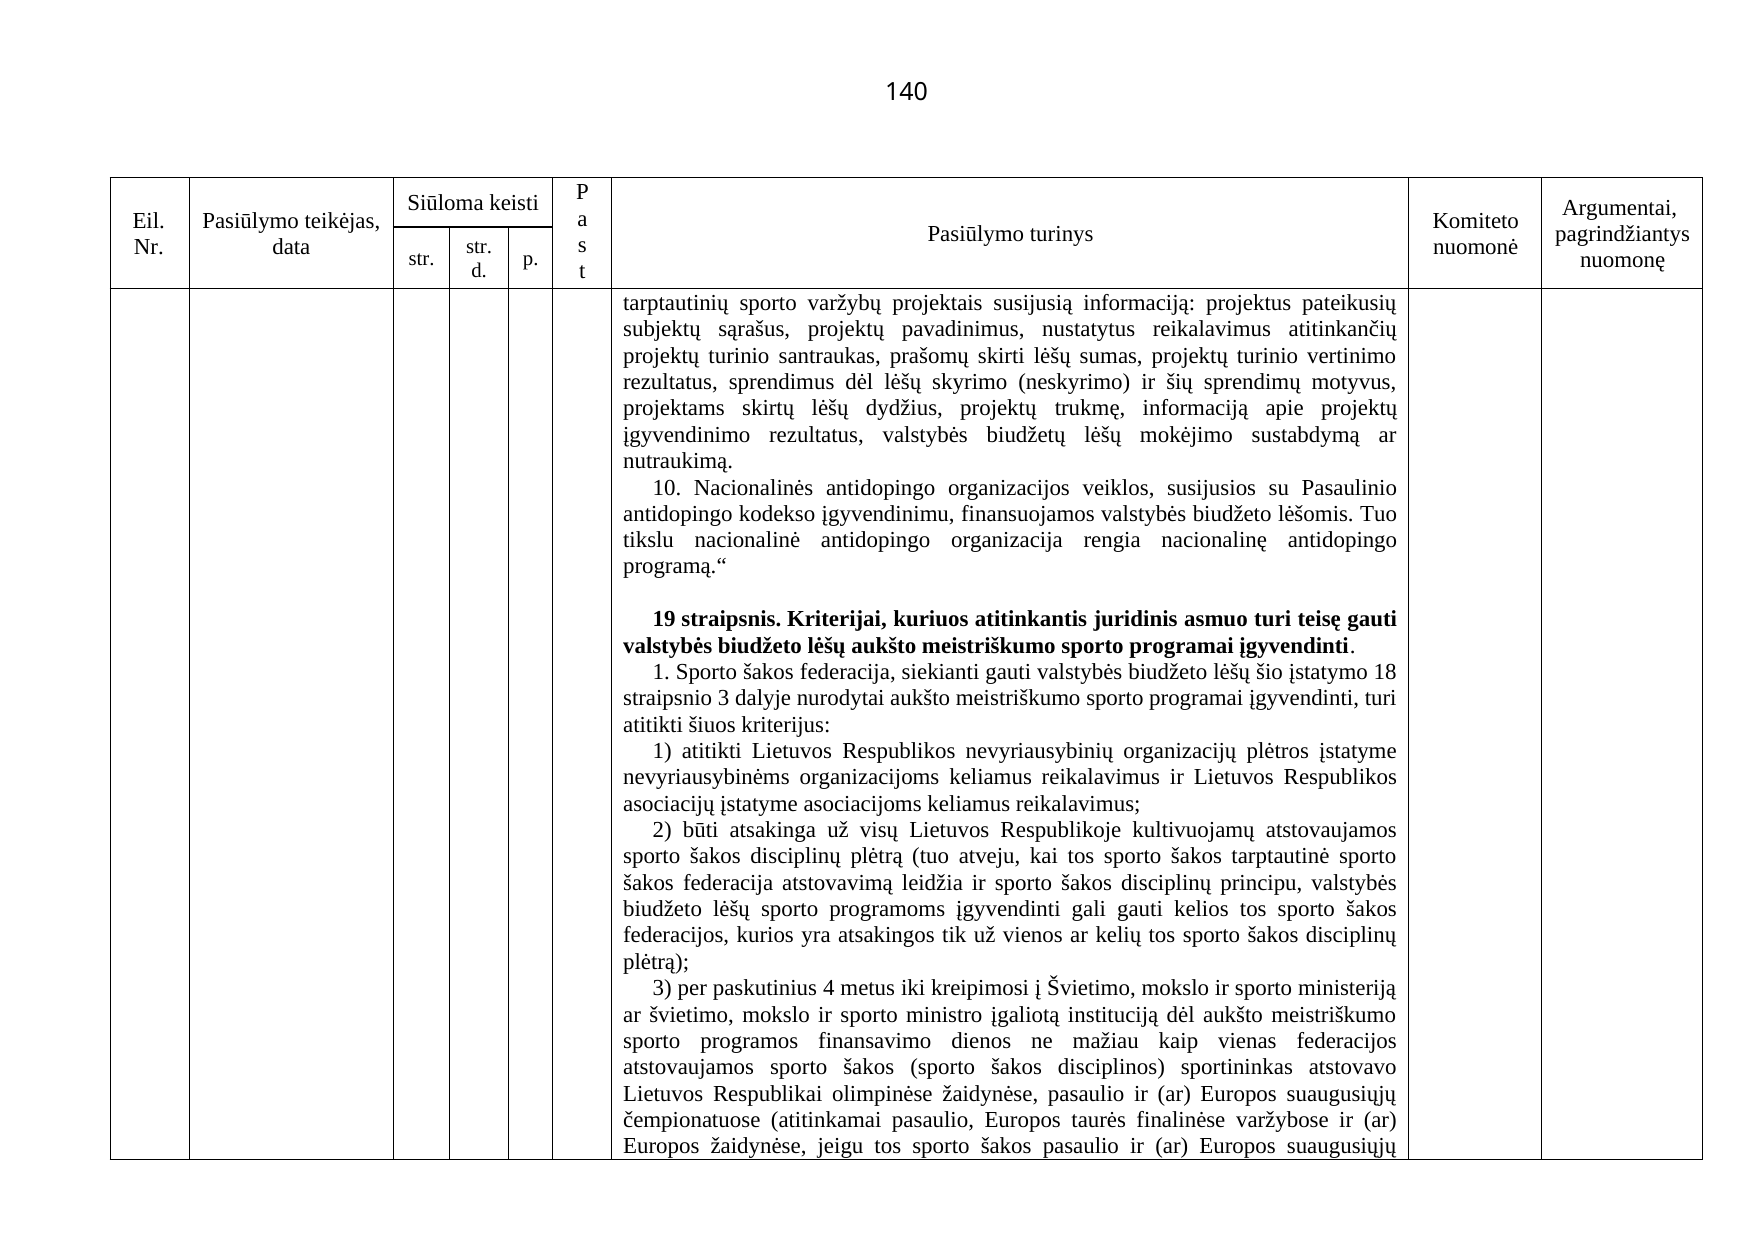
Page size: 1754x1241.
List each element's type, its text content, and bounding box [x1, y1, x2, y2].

table_cell [1542, 289, 1702, 1159]
table_cell [553, 289, 611, 1159]
table_header Pasiūlymo turinys [612, 178, 1408, 288]
table_header Pastabos [553, 178, 611, 288]
table_cell [394, 289, 449, 1159]
table_cell [450, 289, 508, 1159]
table_cell [509, 289, 552, 1159]
table_cell str. d. [450, 228, 508, 288]
table_cell p. [509, 228, 552, 288]
table_cell [111, 289, 189, 1159]
table_header Eil. Nr. [111, 178, 189, 288]
table_header Pasiūlymo teikėjas, data [190, 178, 393, 288]
table_cell tarptautinių sporto varžybų projektais susijusią informaciją: projektus pateikusių subjektų sąrašus, projektų pavadinimus, nustatytus reikalavimus atitinkančių projektų turinio santraukas, prašomų skirti lėšų sumas, projektų turinio vertinimo rezultatus, sprendimus dėl lėšų skyrimo (neskyrimo) ir šių sprendimų motyvus, projektams skirtų lėšų dydžius, projektų trukmę, informaciją apie projektų įgyvendinimo rezultatus, valstybės biudžetų lėšų mokėjimo sustabdymą ar nutraukimą. 10. Nacionalinės antidopingo organizacijos veiklos, susijusios su Pasaulinio antidopingo kodekso įgyvendinimu, finansuojamos valstybės biudžeto lėšomis. Tuo tikslu nacionalinė antidopingo organizacija rengia nacionalinę antidopingo programą.“ 19 straipsnis. Kriterijai, kuriuos atitinkantis juridinis asmuo turi teisę gauti valstybės biudžeto lėšų aukšto meistriškumo sporto programai įgyvendinti. 1. Sporto šakos federacija, siekianti gauti valstybės biudžeto lėšų šio įstatymo 18 straipsnio 3 dalyje nurodytai aukšto meistriškumo sporto programai įgyvendinti, turi atitikti šiuos kriterijus: 1) atitikti Lietuvos Respublikos nevyriausybinių organizacijų plėtros įstatyme nevyriausybinėms organizacijoms keliamus reikalavimus ir Lietuvos Respublikos asociacijų įstatyme asociacijoms keliamus reikalavimus; 2) būti atsakinga už visų Lietuvos Respublikoje kultivuojamų atstovaujamos sporto šakos disciplinų plėtrą (tuo atveju, kai tos sporto šakos tarptautinė sporto šakos federacija atstovavimą leidžia ir sporto šakos disciplinų principu, valstybės biudžeto lėšų sporto programoms įgyvendinti gali gauti kelios tos sporto šakos federacijos, kurios yra atsakingos tik už vienos ar kelių tos sporto šakos disciplinų plėtrą); 3) per paskutinius 4 metus iki kreipimosi į Švietimo, mokslo ir sporto ministeriją ar švietimo, mokslo ir sporto ministro įgaliotą instituciją dėl aukšto meistriškumo sporto programos finansavimo dienos ne mažiau kaip vienas federacijos atstovaujamos sporto šakos (sporto šakos disciplinos) sportininkas atstovavo Lietuvos Respublikai olimpinėse žaidynėse, pasaulio ir (ar) Europos suaugusiųjų čempionatuose (atitinkamai pasaulio, Europos taurės finalinėse varžybose ir (ar) Europos žaidynėse, jeigu tos sporto šakos pasaulio ir (ar) Europos suaugusiųjų [612, 289, 1408, 1159]
table_header Siūloma keisti [394, 178, 552, 226]
table_cell [190, 289, 393, 1159]
table_header Komiteto nuomonė [1409, 178, 1541, 288]
table_cell str. [394, 228, 449, 288]
table_header Argumentai, pagrindžiantys nuomonę [1542, 178, 1702, 288]
table_cell [1409, 289, 1541, 1159]
